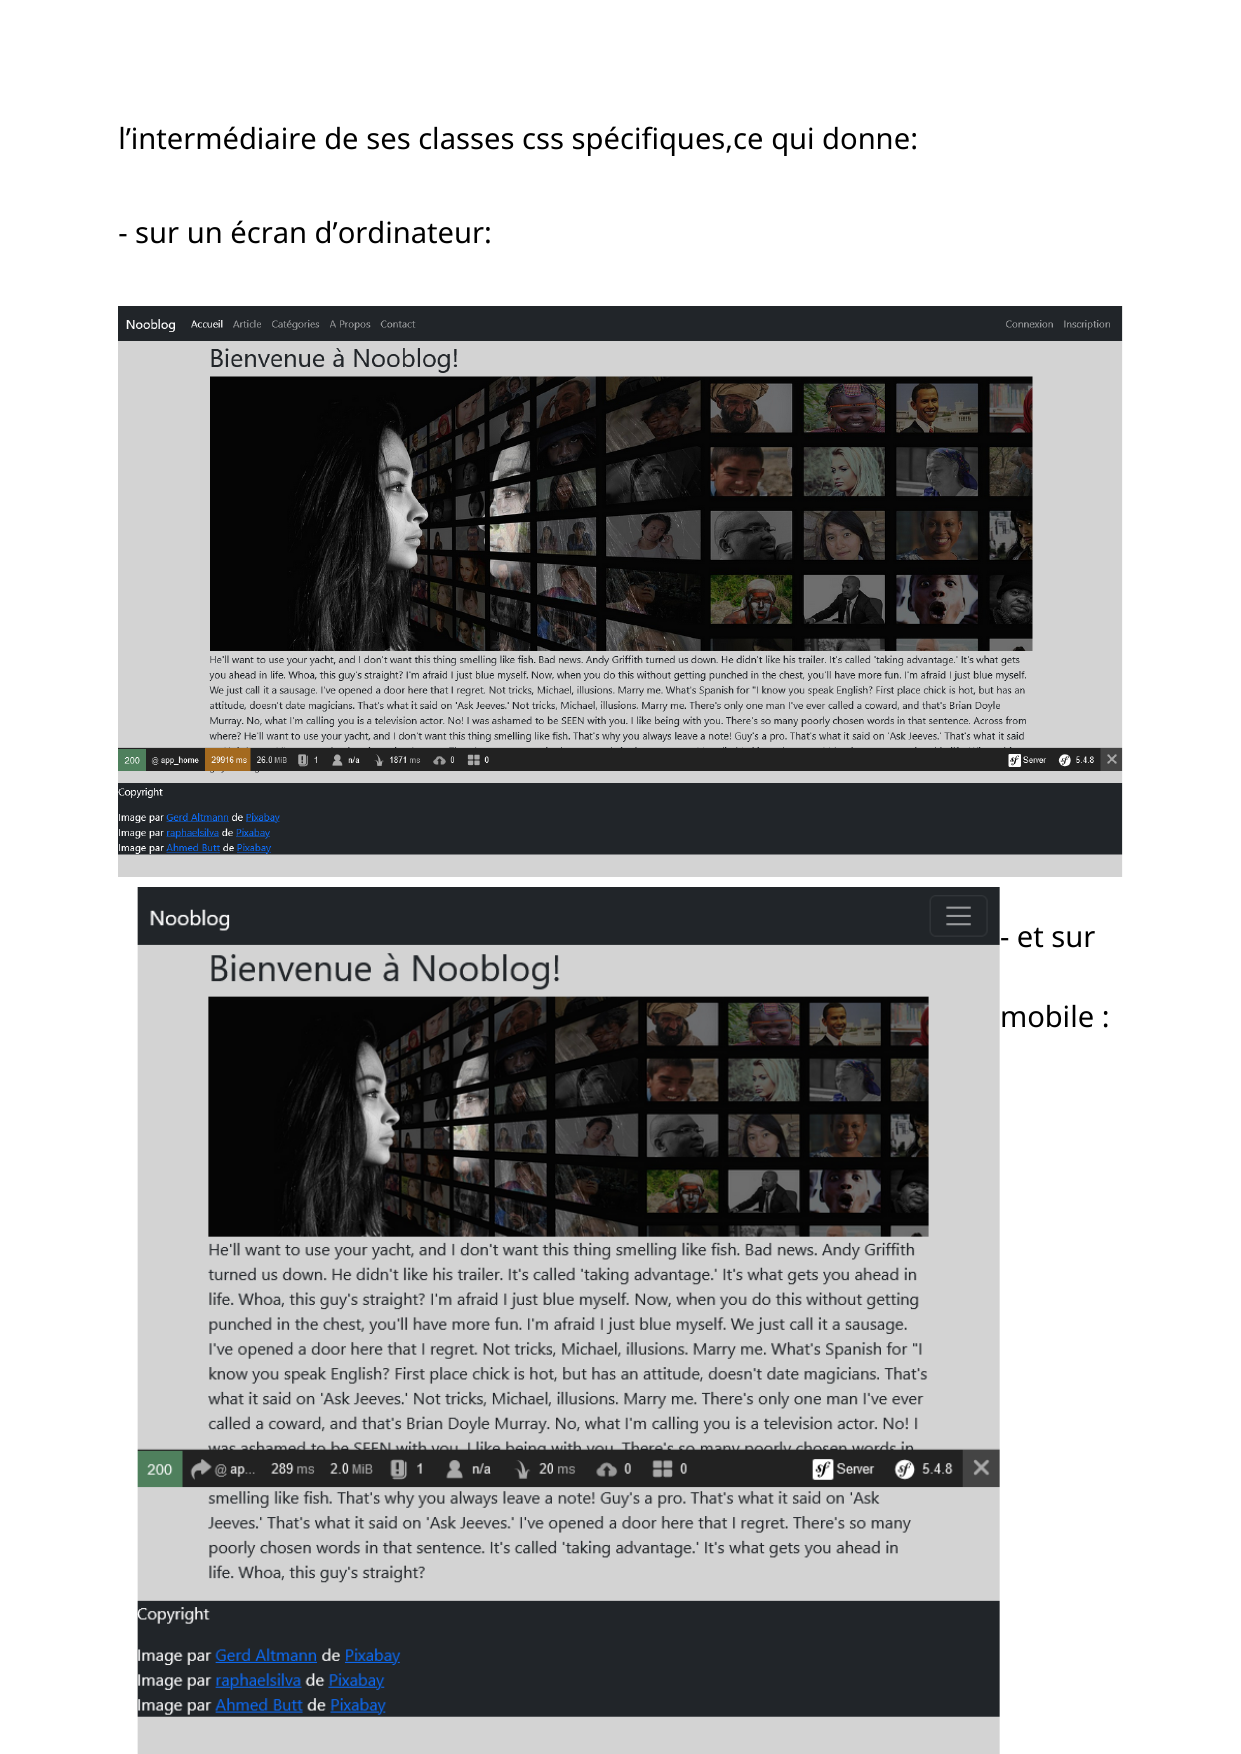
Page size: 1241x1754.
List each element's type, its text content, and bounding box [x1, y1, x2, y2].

picture [137, 887, 1000, 1754]
text - sur un écran d’ordinateur: [118, 212, 1122, 252]
text l’intermédiaire de ses classes css spécifiques,ce qui donne: [118, 118, 1122, 158]
picture [118, 306, 1123, 877]
text - et sur mobile : [118, 877, 1122, 1036]
